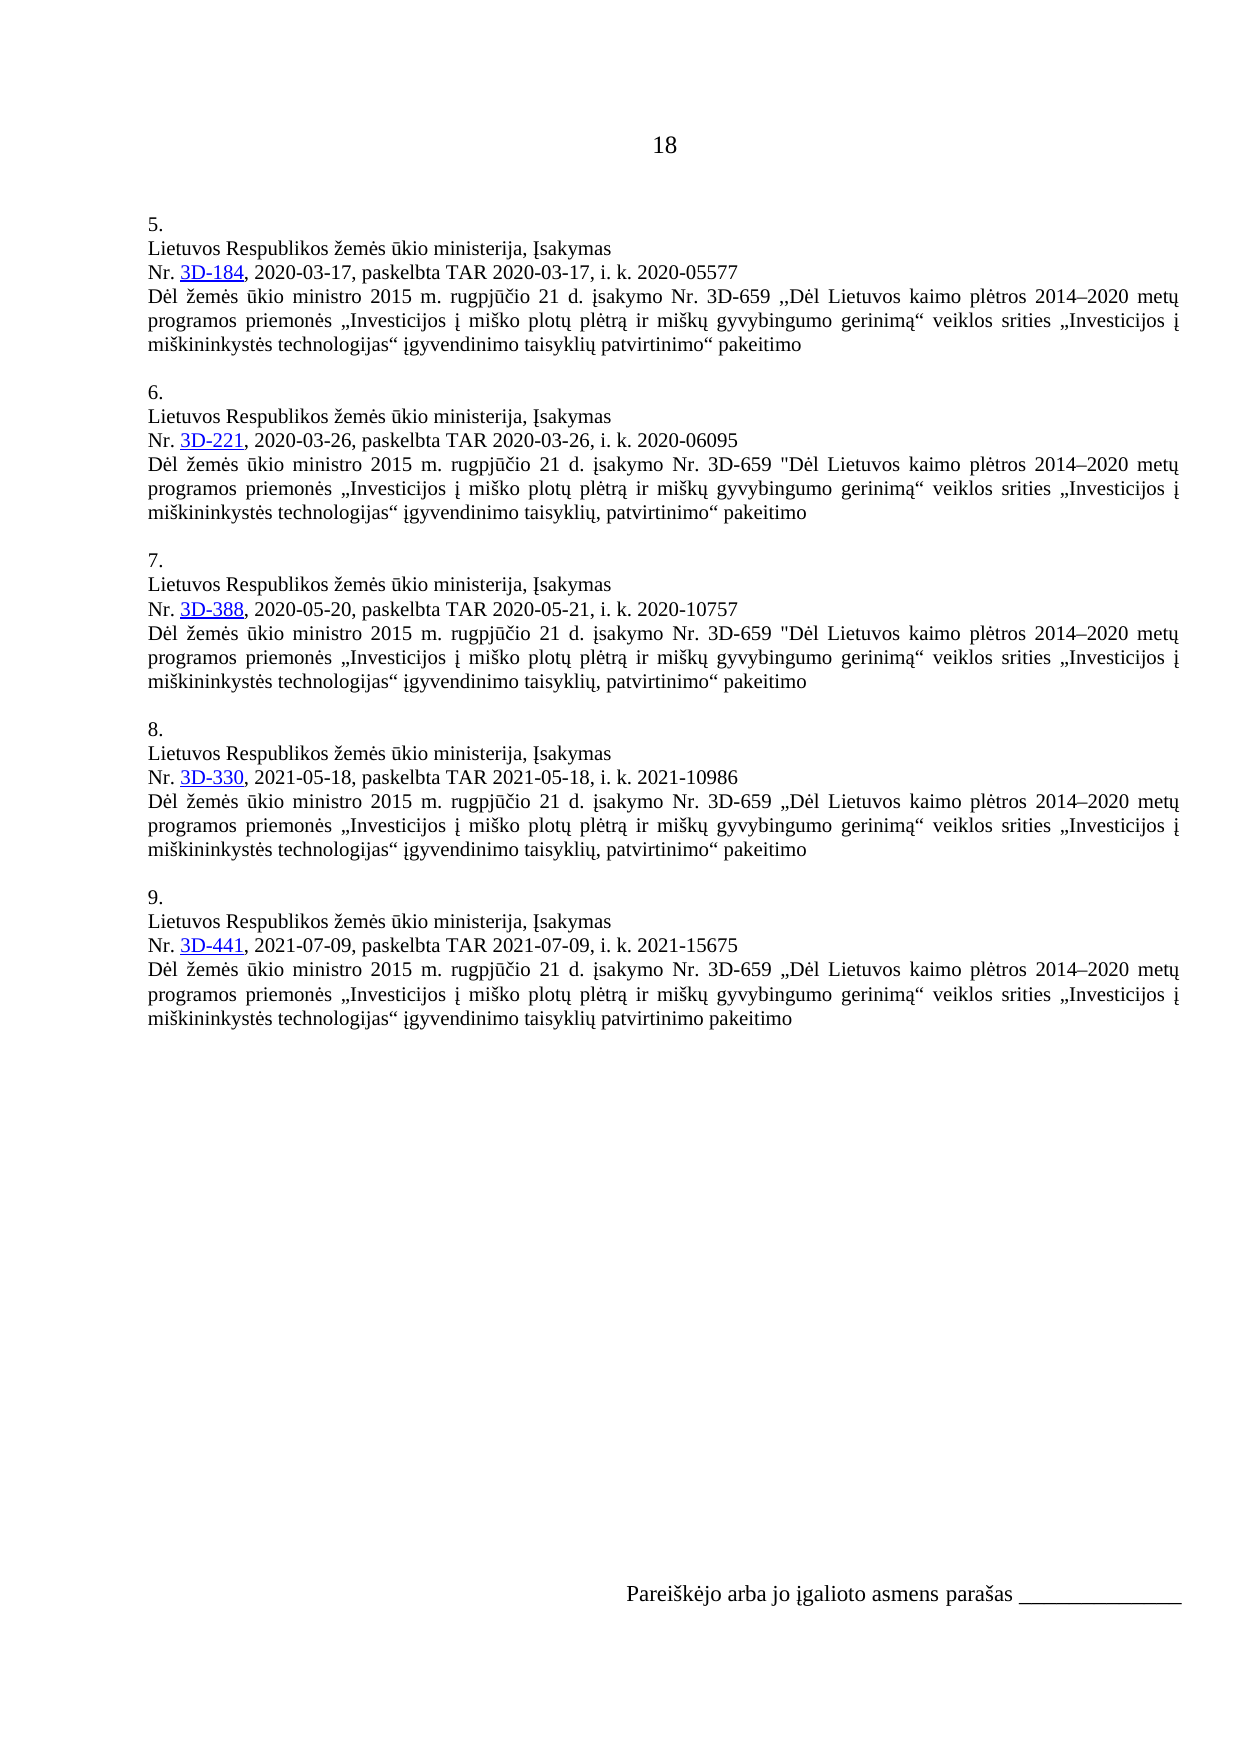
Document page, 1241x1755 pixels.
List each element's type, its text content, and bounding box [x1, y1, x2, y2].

text Dėl žemės ūkio ministro 2015 m. rugpjūčio 21 d. įsakymo Nr. 3D-659 "Dėl Lietuvos kaimo plėtros 2014–2020 metų programos priemonės „Investicijos į miško plotų plėtrą ir miškų gyvybingumo gerinimą“ veiklos srities „Investicijos į miškininkystės technologijas“ įgyvendinimo taisyklių, patvirtinimo“ pakeitimo [148, 452, 1181, 524]
text Nr. 3D-221, 2020-03-26, paskelbta TAR 2020-03-26, i. k. 2020-06095 [148, 428, 1181, 452]
text 5. [148, 211, 1181, 236]
text Lietuvos Respublikos žemės ūkio ministerija, Įsakymas [148, 741, 1181, 765]
text Dėl žemės ūkio ministro 2015 m. rugpjūčio 21 d. įsakymo Nr. 3D-659 „Dėl Lietuvos kaimo plėtros 2014–2020 metų programos priemonės „Investicijos į miško plotų plėtrą ir miškų gyvybingumo gerinimą“ veiklos srities „Investicijos į miškininkystės technologijas“ įgyvendinimo taisyklių patvirtinimo pakeitimo [148, 957, 1181, 1029]
text Nr. 3D-441, 2021-07-09, paskelbta TAR 2021-07-09, i. k. 2021-15675 [148, 933, 1181, 957]
text Lietuvos Respublikos žemės ūkio ministerija, Įsakymas [148, 236, 1181, 259]
text Dėl žemės ūkio ministro 2015 m. rugpjūčio 21 d. įsakymo Nr. 3D-659 „Dėl Lietuvos kaimo plėtros 2014–2020 metų programos priemonės „Investicijos į miško plotų plėtrą ir miškų gyvybingumo gerinimą“ veiklos srities „Investicijos į miškininkystės technologijas“ įgyvendinimo taisyklių, patvirtinimo“ pakeitimo [148, 789, 1181, 861]
text Nr. 3D-388, 2020-05-20, paskelbta TAR 2020-05-21, i. k. 2020-10757 [148, 596, 1181, 621]
text 8. [148, 717, 1181, 741]
text Dėl žemės ūkio ministro 2015 m. rugpjūčio 21 d. įsakymo Nr. 3D-659 "Dėl Lietuvos kaimo plėtros 2014–2020 metų programos priemonės „Investicijos į miško plotų plėtrą ir miškų gyvybingumo gerinimą“ veiklos srities „Investicijos į miškininkystės technologijas“ įgyvendinimo taisyklių, patvirtinimo“ pakeitimo [148, 621, 1181, 693]
text Lietuvos Respublikos žemės ūkio ministerija, Įsakymas [148, 572, 1181, 596]
text Nr. 3D-184, 2020-03-17, paskelbta TAR 2020-03-17, i. k. 2020-05577 [148, 259, 1181, 284]
text 9. [148, 885, 1181, 909]
text Nr. 3D-330, 2021-05-18, paskelbta TAR 2021-05-18, i. k. 2021-10986 [148, 765, 1181, 789]
text Dėl žemės ūkio ministro 2015 m. rugpjūčio 21 d. įsakymo Nr. 3D-659 ,,Dėl Lietuvos kaimo plėtros 2014–2020 metų programos priemonės „Investicijos į miško plotų plėtrą ir miškų gyvybingumo gerinimą“ veiklos srities „Investicijos į miškininkystės technologijas“ įgyvendinimo taisyklių patvirtinimo“ pakeitimo [148, 284, 1181, 356]
text 6. [148, 380, 1181, 404]
text Lietuvos Respublikos žemės ūkio ministerija, Įsakymas [148, 404, 1181, 428]
text 7. [148, 548, 1181, 572]
text Lietuvos Respublikos žemės ūkio ministerija, Įsakymas [148, 909, 1181, 933]
